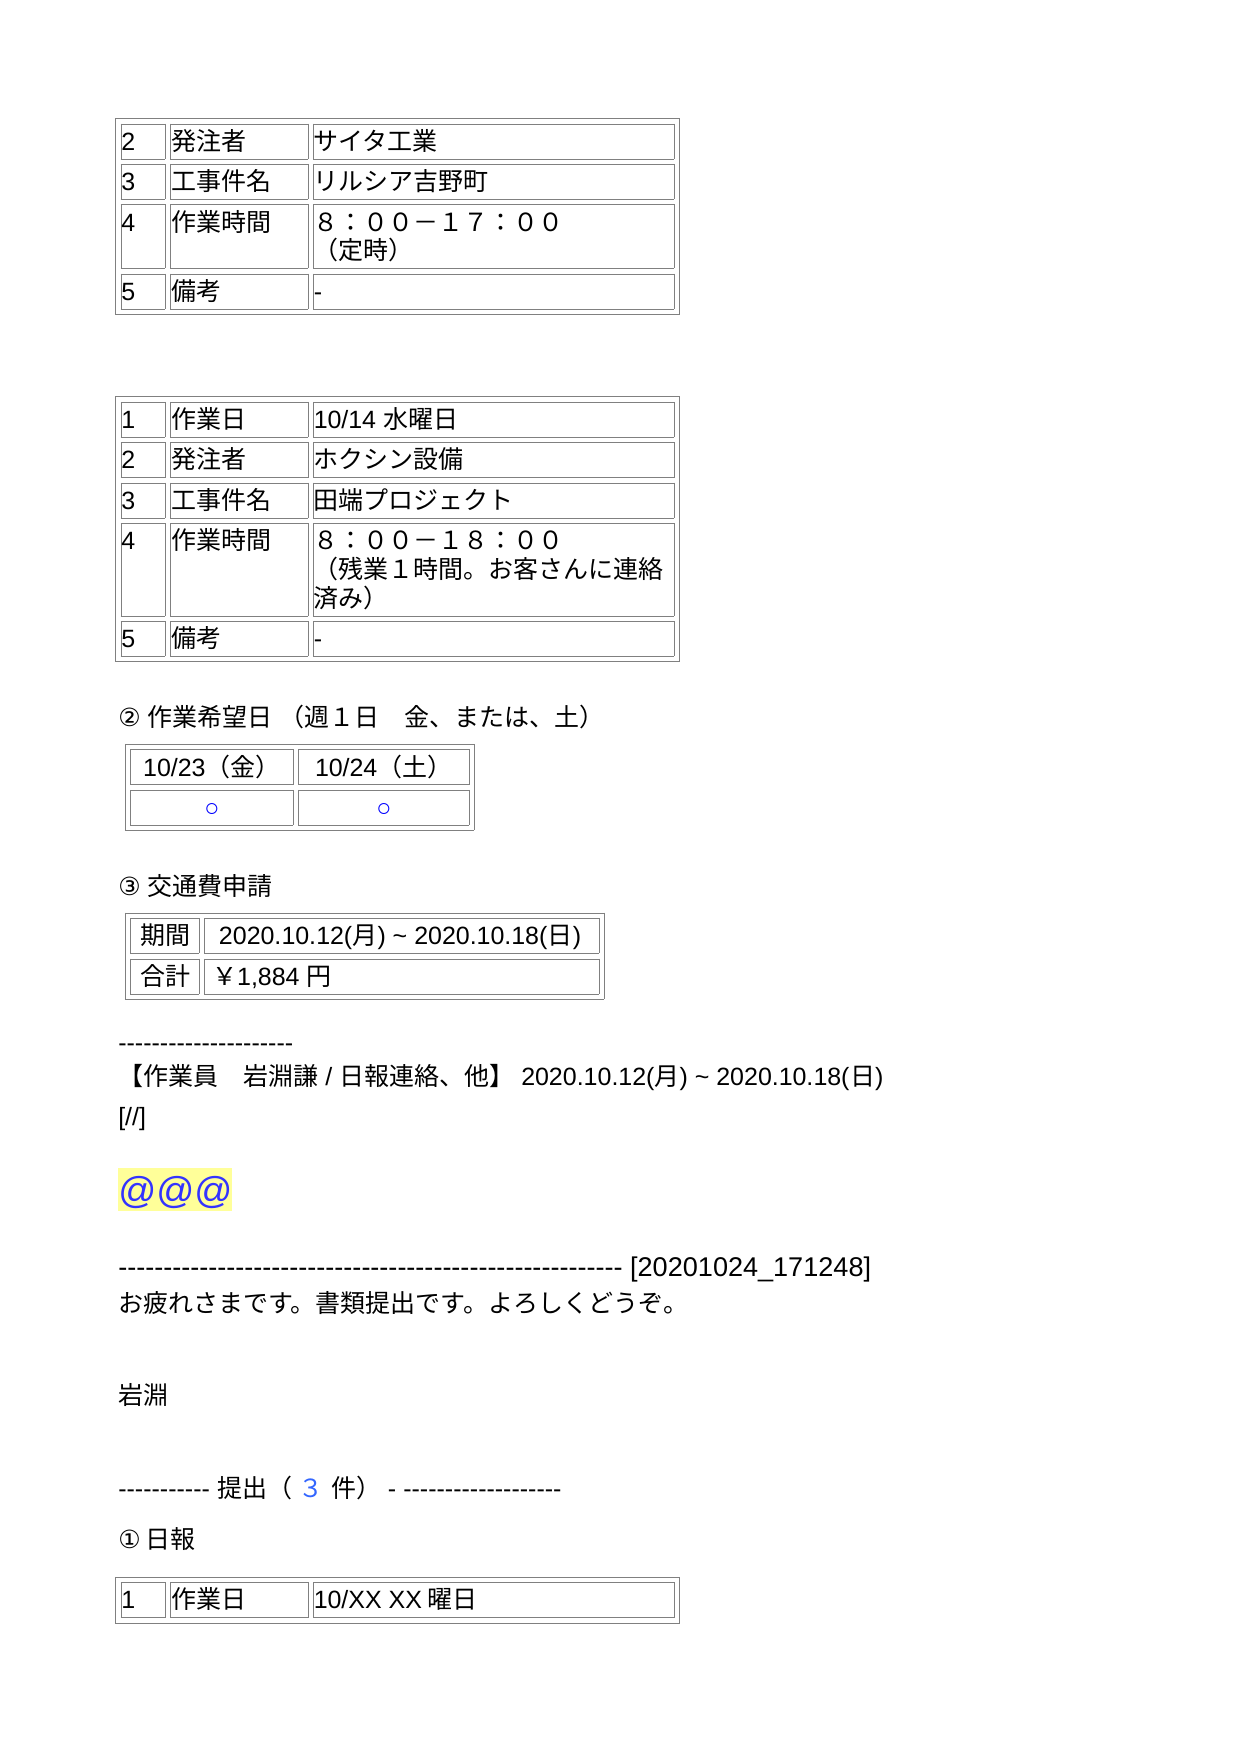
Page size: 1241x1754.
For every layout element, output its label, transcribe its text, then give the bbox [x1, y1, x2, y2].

table_header 2020.10.12(月) ~ 2020.10.18(日) [202, 914, 602, 953]
table_header 1 [118, 397, 168, 437]
table_header 作業日 [168, 1578, 310, 1617]
text お疲れさまです。書類提出です。よろしくどうぞ。 [118, 1288, 1122, 1317]
table_cell 3 [118, 477, 168, 518]
table_header 1 [118, 1578, 168, 1617]
table_header 10/XX XX曜日 [310, 1578, 677, 1617]
table_cell 作業時間 [168, 199, 310, 268]
text ③ 交通費申請 [118, 871, 1122, 900]
table_cell リルシア吉野町 [310, 159, 677, 199]
table_cell ○ [128, 784, 296, 825]
table_cell - [310, 268, 677, 308]
text ----------- 提出（ ３ 件） - ------------------- [118, 1474, 1122, 1503]
table_cell 5 [118, 616, 168, 656]
table_cell ホクシン設備 [310, 437, 677, 477]
text [//] [118, 1102, 1122, 1131]
table_header 10/23（金） [128, 745, 296, 784]
table_cell ￥1,884 円 [202, 953, 602, 993]
table_header 10/24（土） [296, 745, 471, 784]
table_cell ○ [296, 784, 471, 825]
text ①日報 [118, 1525, 1122, 1554]
text -------------------------------------------------------- [20201024_171248] [118, 1251, 1122, 1282]
table_cell 備考 [168, 616, 310, 656]
table_cell 5 [118, 268, 168, 308]
table_header 作業日 [168, 397, 310, 437]
table_cell - [310, 616, 677, 656]
table_cell 発注者 [168, 119, 310, 158]
table_cell 4 [118, 199, 168, 268]
table_cell ８：００－１７：００ （定時） [310, 199, 677, 268]
table_cell サイタ工業 [310, 119, 677, 158]
table_cell 3 [118, 159, 168, 199]
table_cell ８：００－１８：００ （残業１時間。お客さんに連絡済み） [310, 518, 677, 616]
text --------------------- [118, 1028, 1122, 1056]
table_cell 工事件名 [168, 477, 310, 518]
text ② 作業希望日 （週１日 金、または、土） [118, 703, 1122, 731]
table_cell 備考 [168, 268, 310, 308]
table_cell - [314, 275, 674, 308]
text 岩淵 [118, 1381, 1122, 1410]
text 【作業員 岩淵謙 / 日報連絡、他】 2020.10.12(月) ~ 2020.10.18(日) [118, 1062, 1122, 1091]
table_cell 工事件名 [168, 159, 310, 199]
text @@@ [118, 1168, 1122, 1211]
table_cell 作業時間 [168, 518, 310, 616]
table_cell 2 [118, 437, 168, 477]
table_cell 合計 [128, 953, 202, 993]
table_cell 4 [118, 518, 168, 616]
table_cell 発注者 [168, 437, 310, 477]
table_cell - [314, 622, 674, 656]
table_cell 2 [118, 119, 168, 158]
table_header 10/14 水曜日 [310, 397, 677, 437]
table_header 期間 [128, 914, 202, 953]
table_cell 田端プロジェクト [310, 477, 677, 518]
